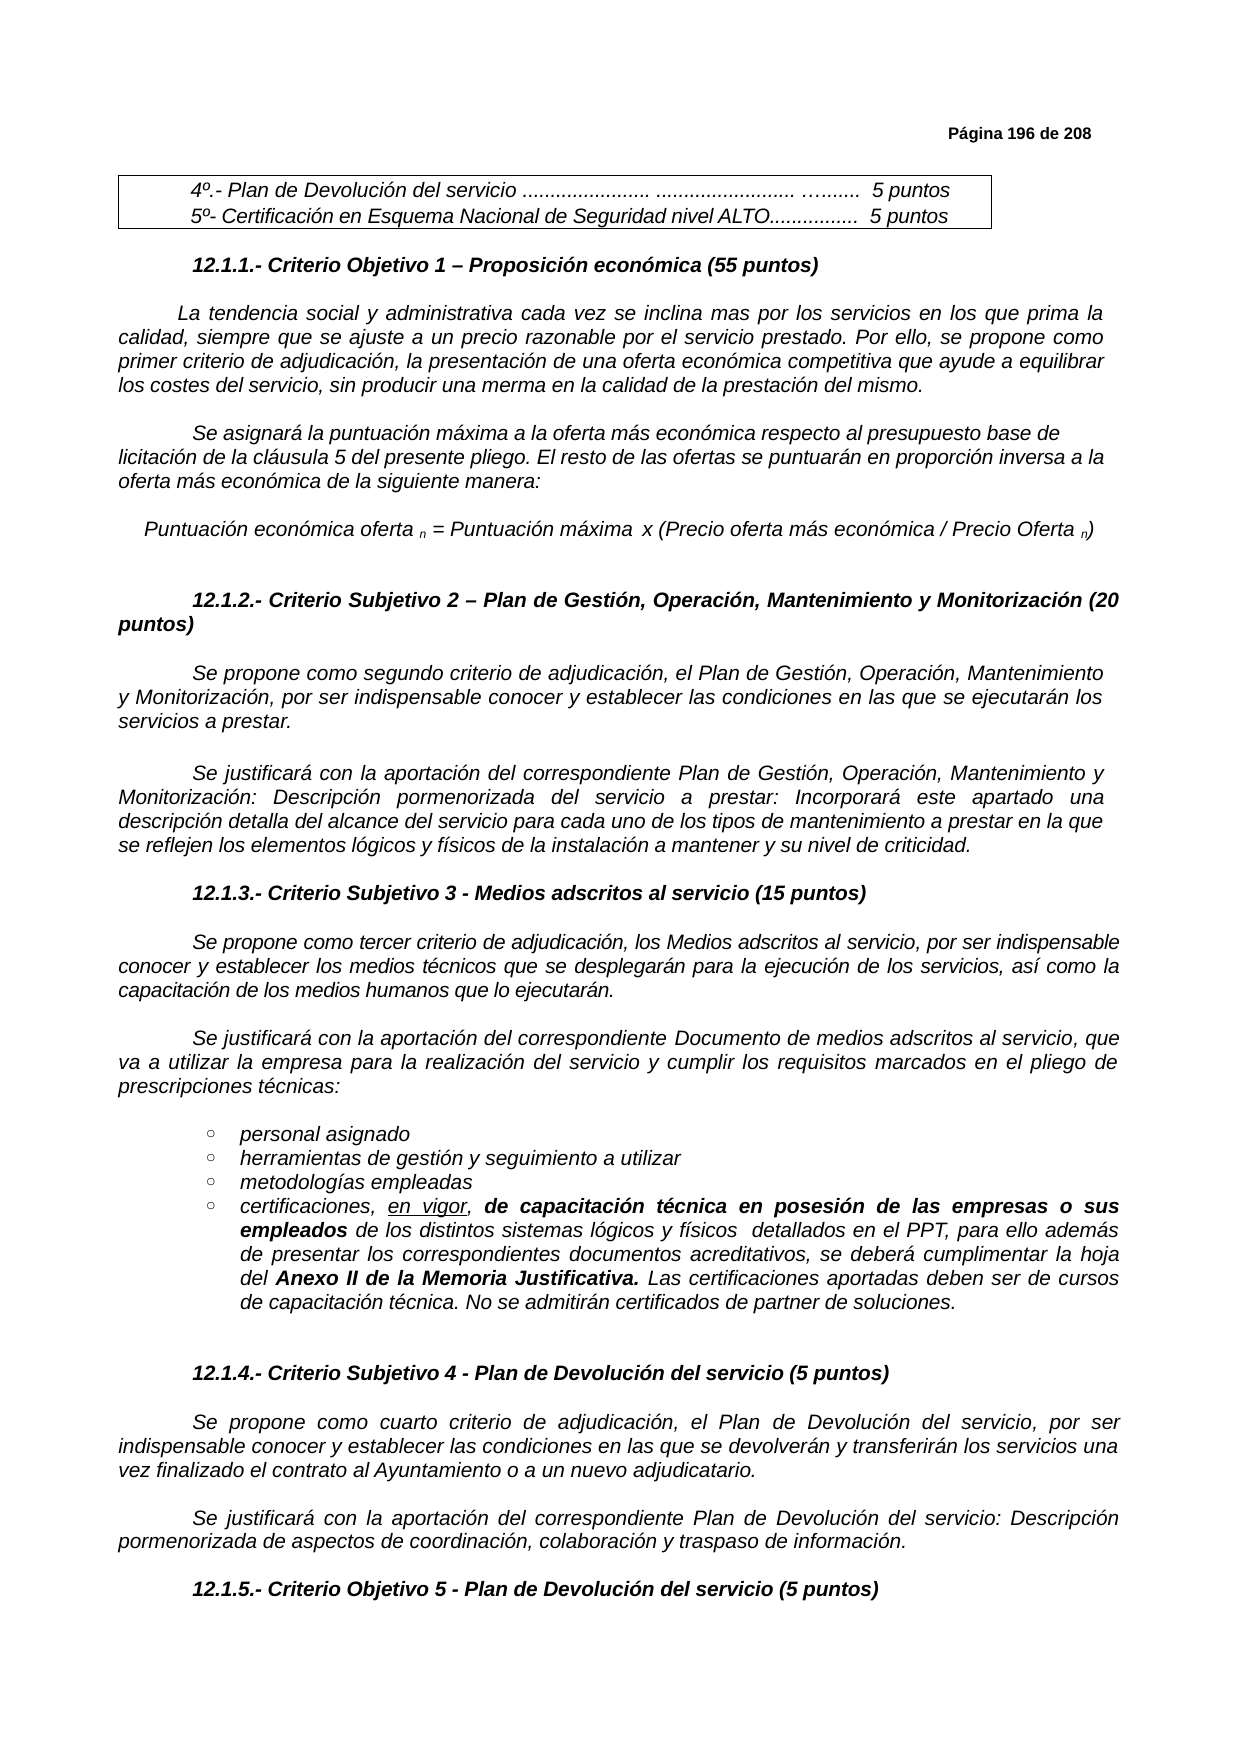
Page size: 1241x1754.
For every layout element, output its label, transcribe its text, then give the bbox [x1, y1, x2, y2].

table_header 4º.- Plan de Devolución del servicio ....................... ......................... …....... 5 puntos 5º- Certificación en Esquema Nacional de Seguridad nivel ALTO................ 5 puntos [119, 176, 991, 228]
text 12.1.3.- Criterio Subjetivo 3 - Medios adscritos al servicio (15 puntos) [118, 881, 1122, 905]
list herramientas de gestión y seguimiento a utilizar [202, 1146, 1122, 1170]
text Se propone como cuarto criterio de adjudicación, el Plan de Devolución del servicio, por ser indispensable conocer y establecer las condiciones en las que se devolverán y transferirán los servicios una vez finalizado el contrato al Ayuntamiento o a un nuevo adjudicatario. [118, 1409, 1122, 1481]
text 12.1.5.- Criterio Objetivo 5 - Plan de Devolución del servicio (5 puntos) [118, 1577, 1122, 1601]
text Se propone como segundo criterio de adjudicación, el Plan de Gestión, Operación, Mantenimiento y Monitorización, por ser indispensable conocer y establecer las condiciones en las que se ejecutarán los servicios a prestar. [118, 661, 1107, 732]
text 12.1.4.- Criterio Subjetivo 4 - Plan de Devolución del servicio (5 puntos) [118, 1362, 1122, 1386]
text Se asignará la puntuación máxima a la oferta más económica respecto al presupuesto base de licitación de la cláusula 5 del presente pliego. El resto de las ofertas se puntuarán en proporción inversa a la oferta más económica de la siguiente manera: [118, 421, 1122, 493]
text Se justificará con la aportación del correspondiente Plan de Devolución del servicio: Descripción pormenorizada de aspectos de coordinación, colaboración y traspaso de información. [118, 1505, 1122, 1553]
text Se propone como tercer criterio de adjudicación, los Medios adscritos al servicio, por ser indispensable conocer y establecer los medios técnicos que se desplegarán para la ejecución de los servicios, así como la capacitación de los medios humanos que lo ejecutarán. [118, 930, 1122, 1002]
text Se justificará con la aportación del correspondiente Plan de Gestión, Operación, Mantenimiento y Monitorización: Descripción pormenorizada del servicio a prestar: Incorporará este apartado una descripción detalla del alcance del servicio para cada uno de los tipos de mantenimiento a prestar en la que se reflejen los elementos lógicos y físicos de la instalación a mantener y su nivel de criticidad. [118, 761, 1107, 857]
text 12.1.2.- Criterio Subjetivo 2 – Plan de Gestión, Operación, Mantenimiento y Monitorización (20 puntos) [118, 589, 1122, 637]
text 12.1.1.- Criterio Objetivo 1 – Proposición económica (55 puntos) [118, 253, 1122, 277]
text La tendencia social y administrativa cada vez se inclina mas por los servicios en los que prima la calidad, siempre que se ajuste a un precio razonable por el servicio prestado. Por ello, se propone como primer criterio de adjudicación, la presentación de una oferta económica competitiva que ayude a equilibrar los costes del servicio, sin producir una merma en la calidad de la prestación del mismo. [118, 301, 1106, 397]
list certificaciones, en vigor, de capacitación técnica en posesión de las empresas o sus empleados de los distintos sistemas lógicos y físicos detallados en el PPT, para ello además de presentar los correspondientes documentos acreditativos, se deberá cumplimentar la hoja del Anexo II de la Memoria Justificativa. Las certificaciones aportadas deben ser de cursos de capacitación técnica. No se admitirán certificados de partner de soluciones. [202, 1194, 1122, 1314]
text Se justificará con la aportación del correspondiente Documento de medios adscritos al servicio, que va a utilizar la empresa para la realización del servicio y cumplir los requisitos marcados en el pliego de prescripciones técnicas: [118, 1026, 1122, 1098]
list personal asignado [202, 1122, 1122, 1146]
text Puntuación económica oferta n = Puntuación máxima x (Precio oferta más económica / Precio Oferta n) [118, 517, 1122, 541]
list metodologías empleadas [202, 1170, 1122, 1194]
